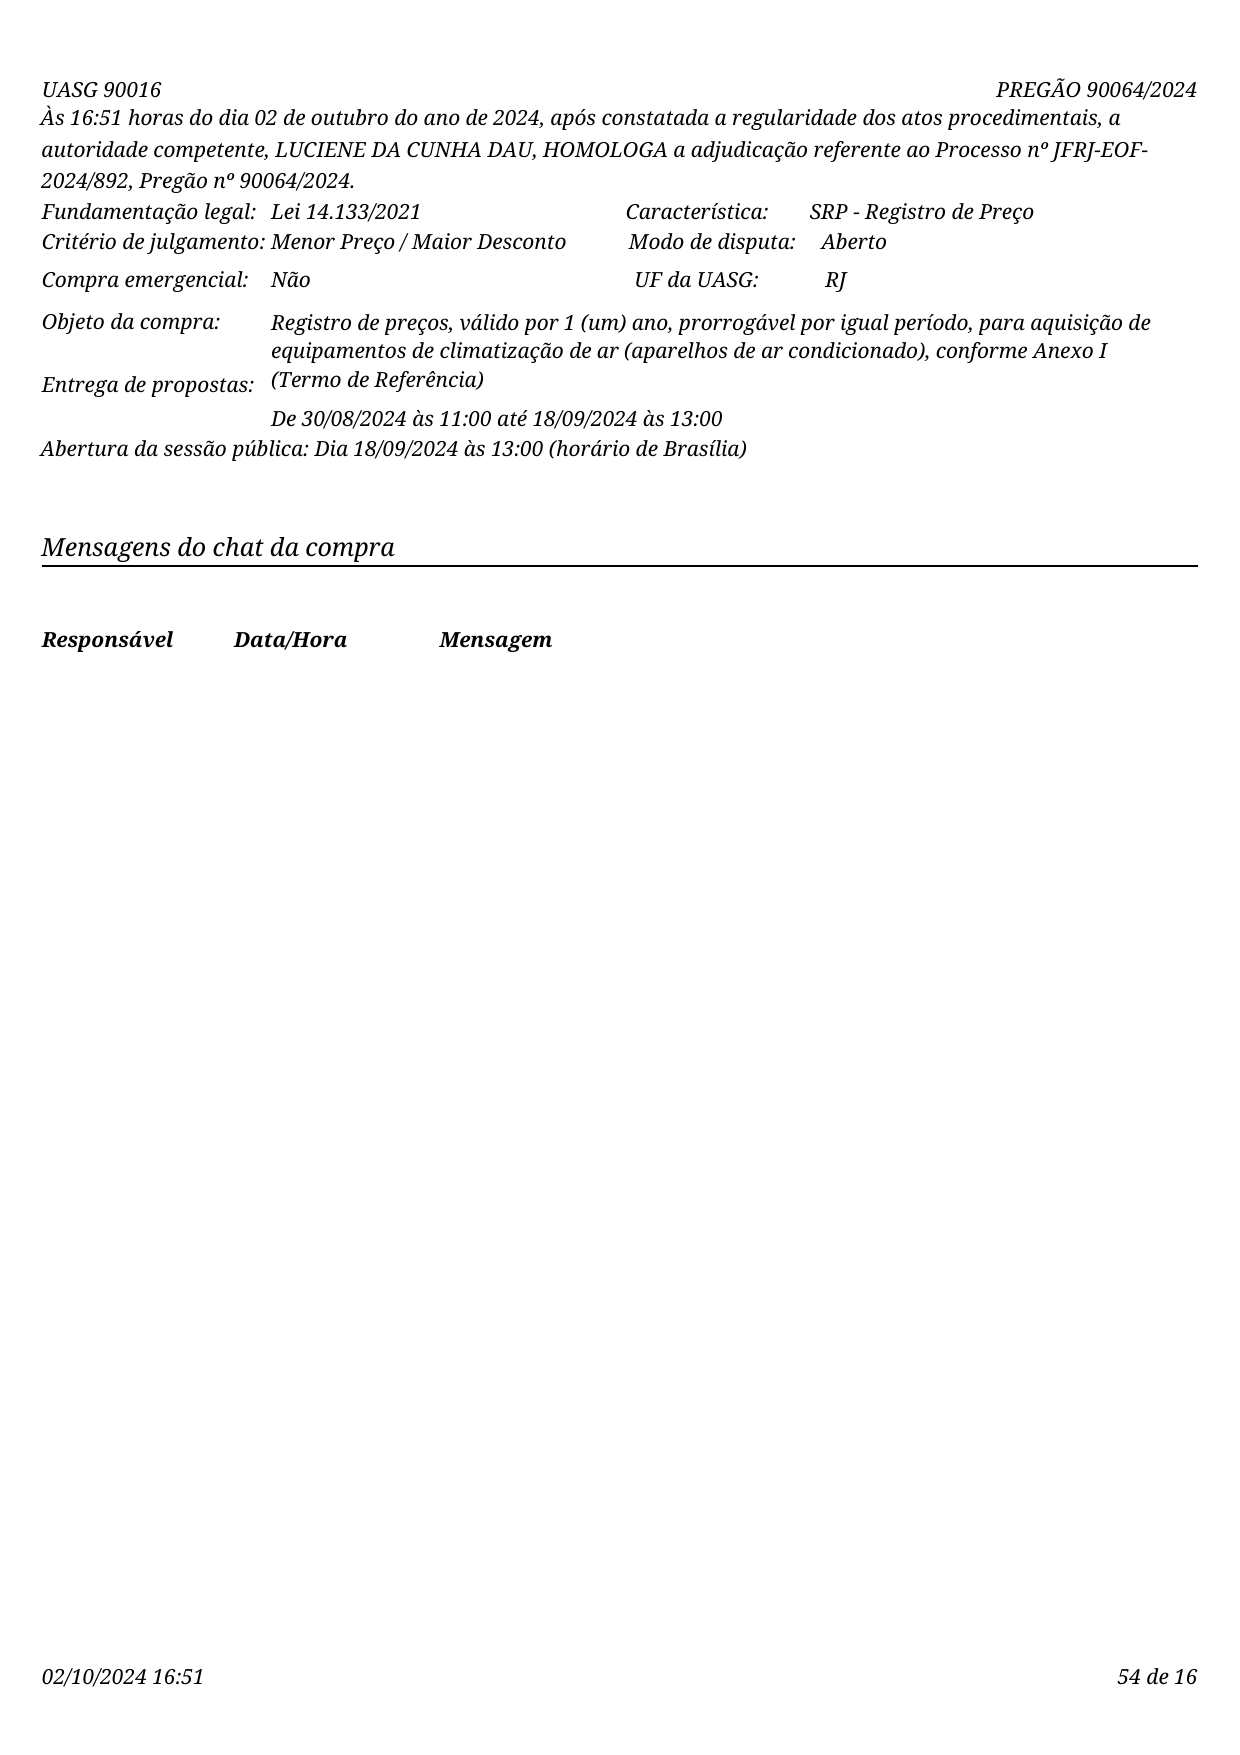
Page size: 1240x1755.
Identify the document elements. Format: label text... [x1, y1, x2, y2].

table_cell Menor Preço / Maior Desconto Modo de disputa: Aberto [271, 228, 1163, 265]
table_cell Não UF da UASG: RJ Registro de preços, válido por 1 (um) ano, prorrogável por igual período, para aquisição de equipamentos de climatização de ar (aparelhos de ar condicionado), conforme Anexo I (Termo de Referência) De 30/08/2024 às 11:00 até 18/09/2024 às 13:00 [271, 265, 1163, 434]
table_cell Compra emergencial: Objeto da compra: Entrega de propostas: [42, 265, 271, 434]
table_header Lei 14.133/2021 Característica: SRP - Registro de Preço [271, 197, 1163, 227]
table_header Fundamentação legal: [42, 197, 271, 227]
text Às 16:51 horas do dia 02 de outubro do ano de 2024, após constatada a regularidade dos atos procedimentais, a autoridade competente, LUCIENE DA CUNHA DAU, HOMOLOGA a adjudicação referente ao Processo nº JFRJ-EOF-2024/892, Pregão nº 90064/2024. [40, 103, 1199, 194]
subtitle Mensagens do chat da compra [41, 530, 1199, 564]
table_cell Critério de julgamento: [42, 228, 271, 265]
text Responsável Data/Hora Mensagem [42, 625, 1199, 653]
text Abertura da sessão pública: Dia 18/09/2024 às 13:00 (horário de Brasília) [40, 434, 1199, 463]
